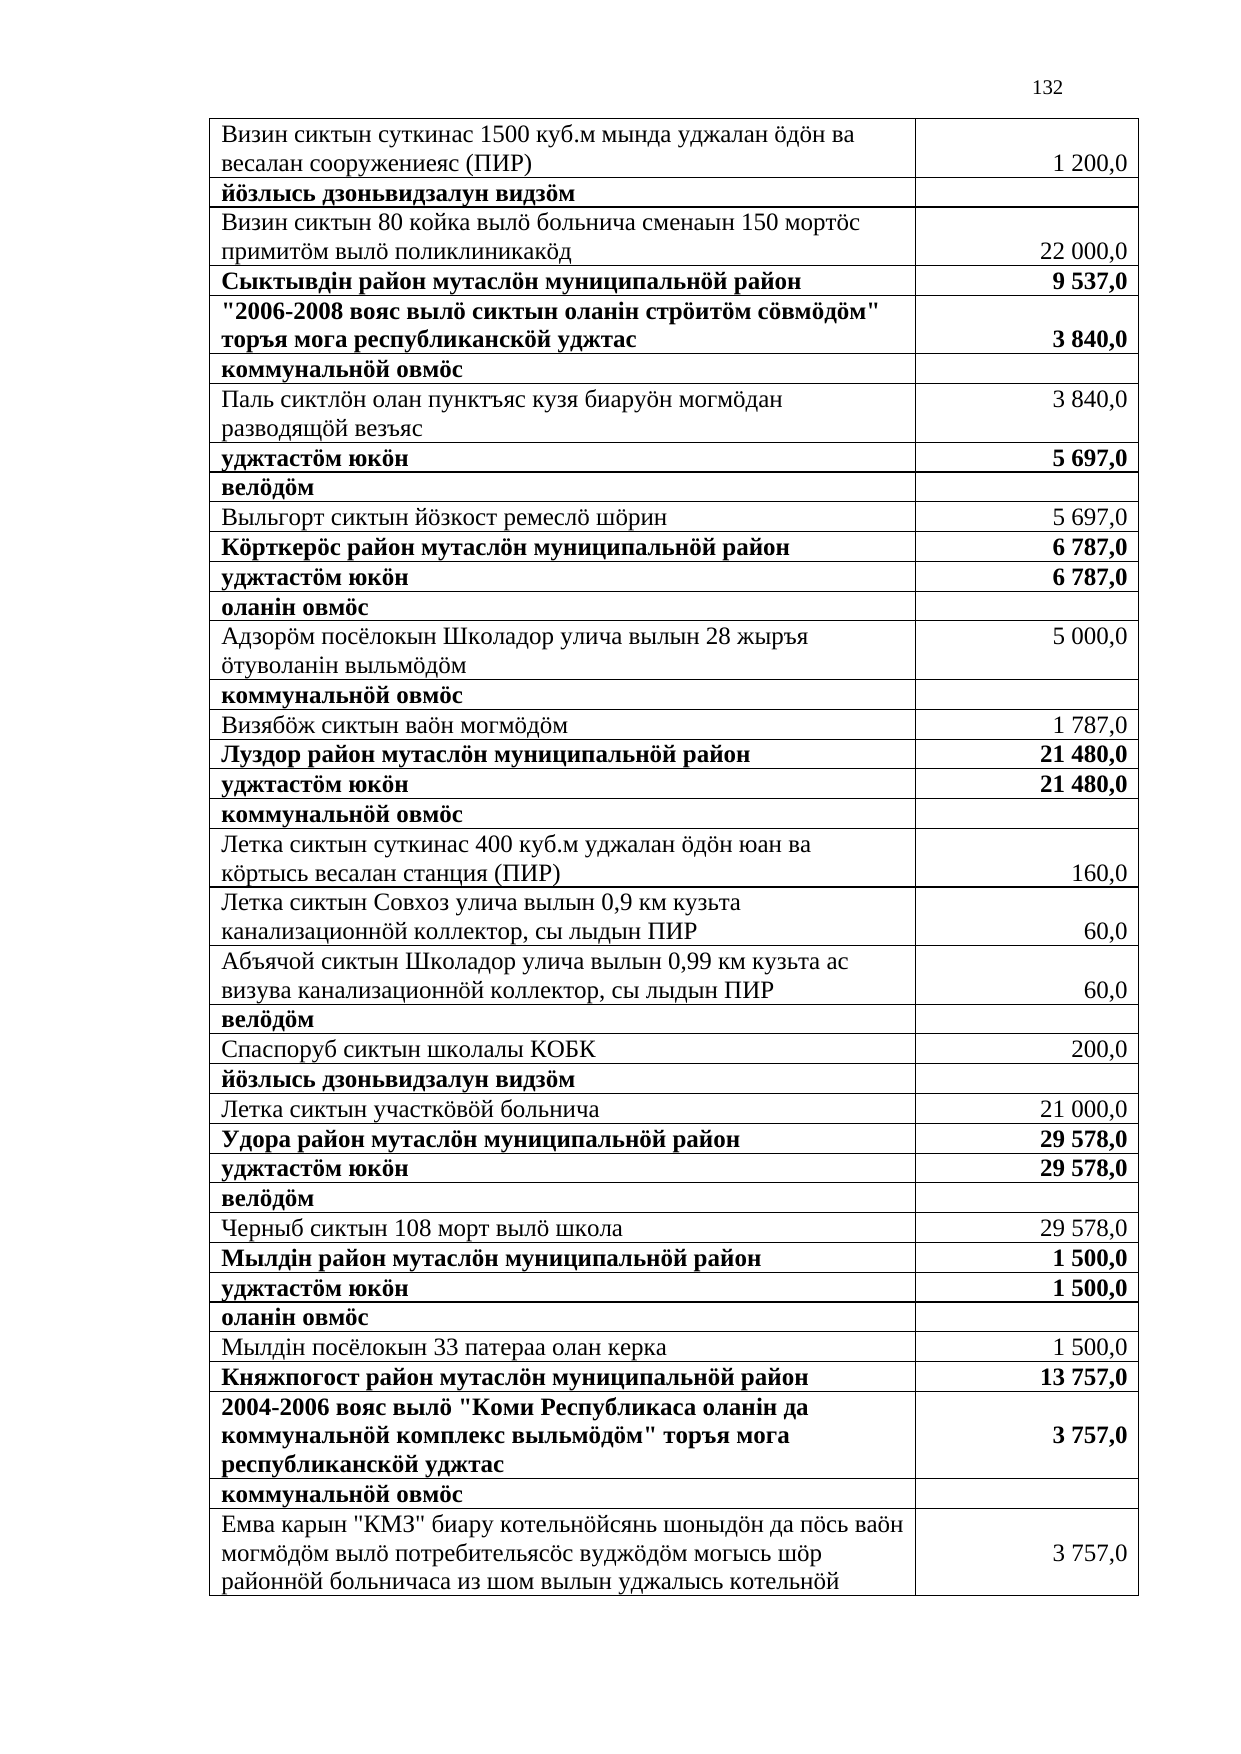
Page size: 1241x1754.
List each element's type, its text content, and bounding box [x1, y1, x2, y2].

table_cell [1139, 295, 1198, 353]
table_cell коммунальнöй овмöс [210, 354, 915, 383]
table_cell [916, 178, 1138, 206]
table_cell [1139, 531, 1198, 561]
table_cell [1139, 353, 1198, 383]
table_cell [1139, 1004, 1198, 1033]
table_cell [1139, 1123, 1198, 1152]
table_cell [1139, 768, 1198, 798]
table_cell Выльгорт сиктын йöзкост ремеслö шöрин [210, 502, 915, 531]
table_cell 9 537,0 [916, 266, 1138, 295]
table_cell [1139, 1361, 1198, 1391]
table_cell [916, 1183, 1138, 1212]
table_cell [916, 1303, 1138, 1331]
table_cell коммунальнöй овмöс [210, 680, 915, 709]
table_cell 21 480,0 [916, 740, 1138, 768]
table_cell [916, 354, 1138, 383]
table_cell Паль сиктлöн олан пунктъяс кузя биаруöн могмöдан разводящöй везъяс [210, 384, 915, 442]
table_cell [1139, 206, 1198, 265]
table_cell [1139, 1301, 1198, 1331]
table_cell [1139, 1093, 1198, 1123]
table_cell [1139, 442, 1198, 471]
table_cell 60,0 [916, 888, 1138, 945]
table_cell 1 200,0 [916, 119, 1138, 177]
table_cell 1 500,0 [916, 1273, 1138, 1301]
table_cell [1139, 709, 1198, 738]
table_cell [1139, 620, 1198, 679]
table_cell [1139, 1272, 1198, 1301]
table_cell 1 787,0 [916, 710, 1138, 738]
table_cell [1139, 945, 1198, 1003]
table_cell йöзлысь дзоньвидзалун видзöм [210, 178, 915, 206]
table_cell 21 480,0 [916, 769, 1138, 798]
table_cell Сыктывдiн район мутаслöн муниципальнöй район [210, 266, 915, 295]
table_cell Визябöж сиктын ваöн могмöдöм [210, 710, 915, 738]
table_cell 3 757,0 [916, 1509, 1138, 1595]
table_cell [1139, 1212, 1198, 1242]
table_cell 5 697,0 [916, 443, 1138, 471]
table_cell 6 787,0 [916, 562, 1138, 591]
table_cell Визин сиктын суткинас 1500 куб.м мында уджалан öдöн ва весалан сооружениеяс (ПИР) [210, 119, 915, 177]
table_cell [1139, 591, 1198, 620]
table_cell 29 578,0 [916, 1154, 1138, 1182]
table_cell [1139, 1508, 1198, 1595]
table_cell 160,0 [916, 829, 1138, 886]
table_cell Летка сиктын участкöвöй больнича [210, 1094, 915, 1123]
table_cell [1139, 886, 1198, 945]
table_cell 22 000,0 [916, 208, 1138, 265]
table_cell [1139, 828, 1198, 886]
table_cell Удора район мутаслöн муниципальнöй район [210, 1124, 915, 1152]
table_cell Мылдiн район мутаслöн муниципальнöй район [210, 1243, 915, 1272]
table_cell 60,0 [916, 946, 1138, 1003]
table_cell [1139, 177, 1198, 206]
table_cell [916, 1064, 1138, 1093]
table_cell [1139, 1182, 1198, 1212]
table_cell [916, 1479, 1138, 1508]
table_cell [1139, 1391, 1198, 1478]
table_cell велöдöм [210, 1005, 915, 1033]
table_cell Летка сиктын суткинас 400 куб.м уджалан öдöн юан ва кöртысь весалан станция (ПИР) [210, 829, 915, 886]
table_cell Абъячой сиктын Школадор улича вылын 0,99 км кузьта ас визува канализационнöй коллектор, сы лыдын ПИР [210, 946, 915, 1003]
table_cell Княжпогост район мутаслöн муниципальнöй район [210, 1362, 915, 1391]
table_cell [1139, 739, 1198, 768]
table_cell коммунальнöй овмöс [210, 1479, 915, 1508]
table_cell [1139, 1242, 1198, 1272]
table_cell 3 757,0 [916, 1392, 1138, 1478]
table_cell 200,0 [916, 1034, 1138, 1063]
table_cell [1139, 265, 1198, 295]
table_cell 2004-2006 вояс вылö "Коми Республикаса оланiн да коммунальнöй комплекс выльмöдöм" торъя мога республиканскöй уджтас [210, 1392, 915, 1478]
table_cell Луздор район мутаслöн муниципальнöй район [210, 740, 915, 768]
table_cell велöдöм [210, 1183, 915, 1212]
table_cell оланiн овмöс [210, 592, 915, 620]
table_cell 3 840,0 [916, 384, 1138, 442]
table_cell [916, 473, 1138, 501]
table_cell уджтастöм юкöн [210, 562, 915, 591]
table_cell 21 000,0 [916, 1094, 1138, 1123]
table_cell 5 697,0 [916, 502, 1138, 531]
table_cell [1139, 798, 1198, 828]
table_cell оланiн овмöс [210, 1303, 915, 1331]
table_cell Кöрткерöс район мутаслöн муниципальнöй район [210, 532, 915, 561]
table_cell Летка сиктын Совхоз улича вылын 0,9 км кузьта канализационнöй коллектор, сы лыдын ПИР [210, 888, 915, 945]
table_cell 29 578,0 [916, 1124, 1138, 1152]
table_cell йöзлысь дзоньвидзалун видзöм [210, 1064, 915, 1093]
table_cell 1 500,0 [916, 1243, 1138, 1272]
table_cell Черныб сиктын 108 морт вылö школа [210, 1213, 915, 1242]
table_cell уджтастöм юкöн [210, 443, 915, 471]
table_cell 3 840,0 [916, 296, 1138, 353]
table_cell уджтастöм юкöн [210, 769, 915, 798]
table_cell [916, 1005, 1138, 1033]
table_cell [1139, 1153, 1198, 1182]
table_cell 13 757,0 [916, 1362, 1138, 1391]
table_cell [1139, 679, 1198, 709]
table_cell Адзорöм посёлокын Школадор улича вылын 28 жыръя öтуволанiн выльмöдöм [210, 621, 915, 679]
table_cell [916, 799, 1138, 828]
table_cell [1139, 1331, 1198, 1361]
table_cell [1139, 501, 1198, 531]
table_cell коммунальнöй овмöс [210, 799, 915, 828]
table_cell [1139, 1478, 1198, 1508]
table_cell 29 578,0 [916, 1213, 1138, 1242]
table_cell [1139, 1063, 1198, 1093]
table_cell [916, 592, 1138, 620]
table_cell [916, 680, 1138, 709]
table_cell 5 000,0 [916, 621, 1138, 679]
table_cell уджтастöм юкöн [210, 1154, 915, 1182]
table_cell [1139, 471, 1198, 501]
table_cell [1139, 383, 1198, 442]
table_cell Визин сиктын 80 койка вылö больнича сменаын 150 мортöс примитöм вылö поликлиникакöд [210, 208, 915, 265]
table_cell уджтастöм юкöн [210, 1273, 915, 1301]
table_cell [1139, 561, 1198, 591]
table_cell 1 500,0 [916, 1332, 1138, 1361]
table_cell [1139, 1033, 1198, 1063]
table_cell велöдöм [210, 473, 915, 501]
table_cell Спаспоруб сиктын школалы КОБК [210, 1034, 915, 1063]
table_cell [1139, 118, 1198, 177]
table_cell Емва карын "КМЗ" биару котельнöйсянь шоныдöн да пöсь ваöн могмöдöм вылö потребительясöс вуджöдöм могысь шöр районнöй больничаса из шом вылын уджалысь котельнöй [210, 1509, 915, 1595]
table_cell Мылдiн посёлокын 33 патераа олан керка [210, 1332, 915, 1361]
table_cell 6 787,0 [916, 532, 1138, 561]
table_cell "2006-2008 вояс вылö сиктын оланiн стрöитöм сöвмöдöм" торъя мога республиканскöй уджтас [210, 296, 915, 353]
